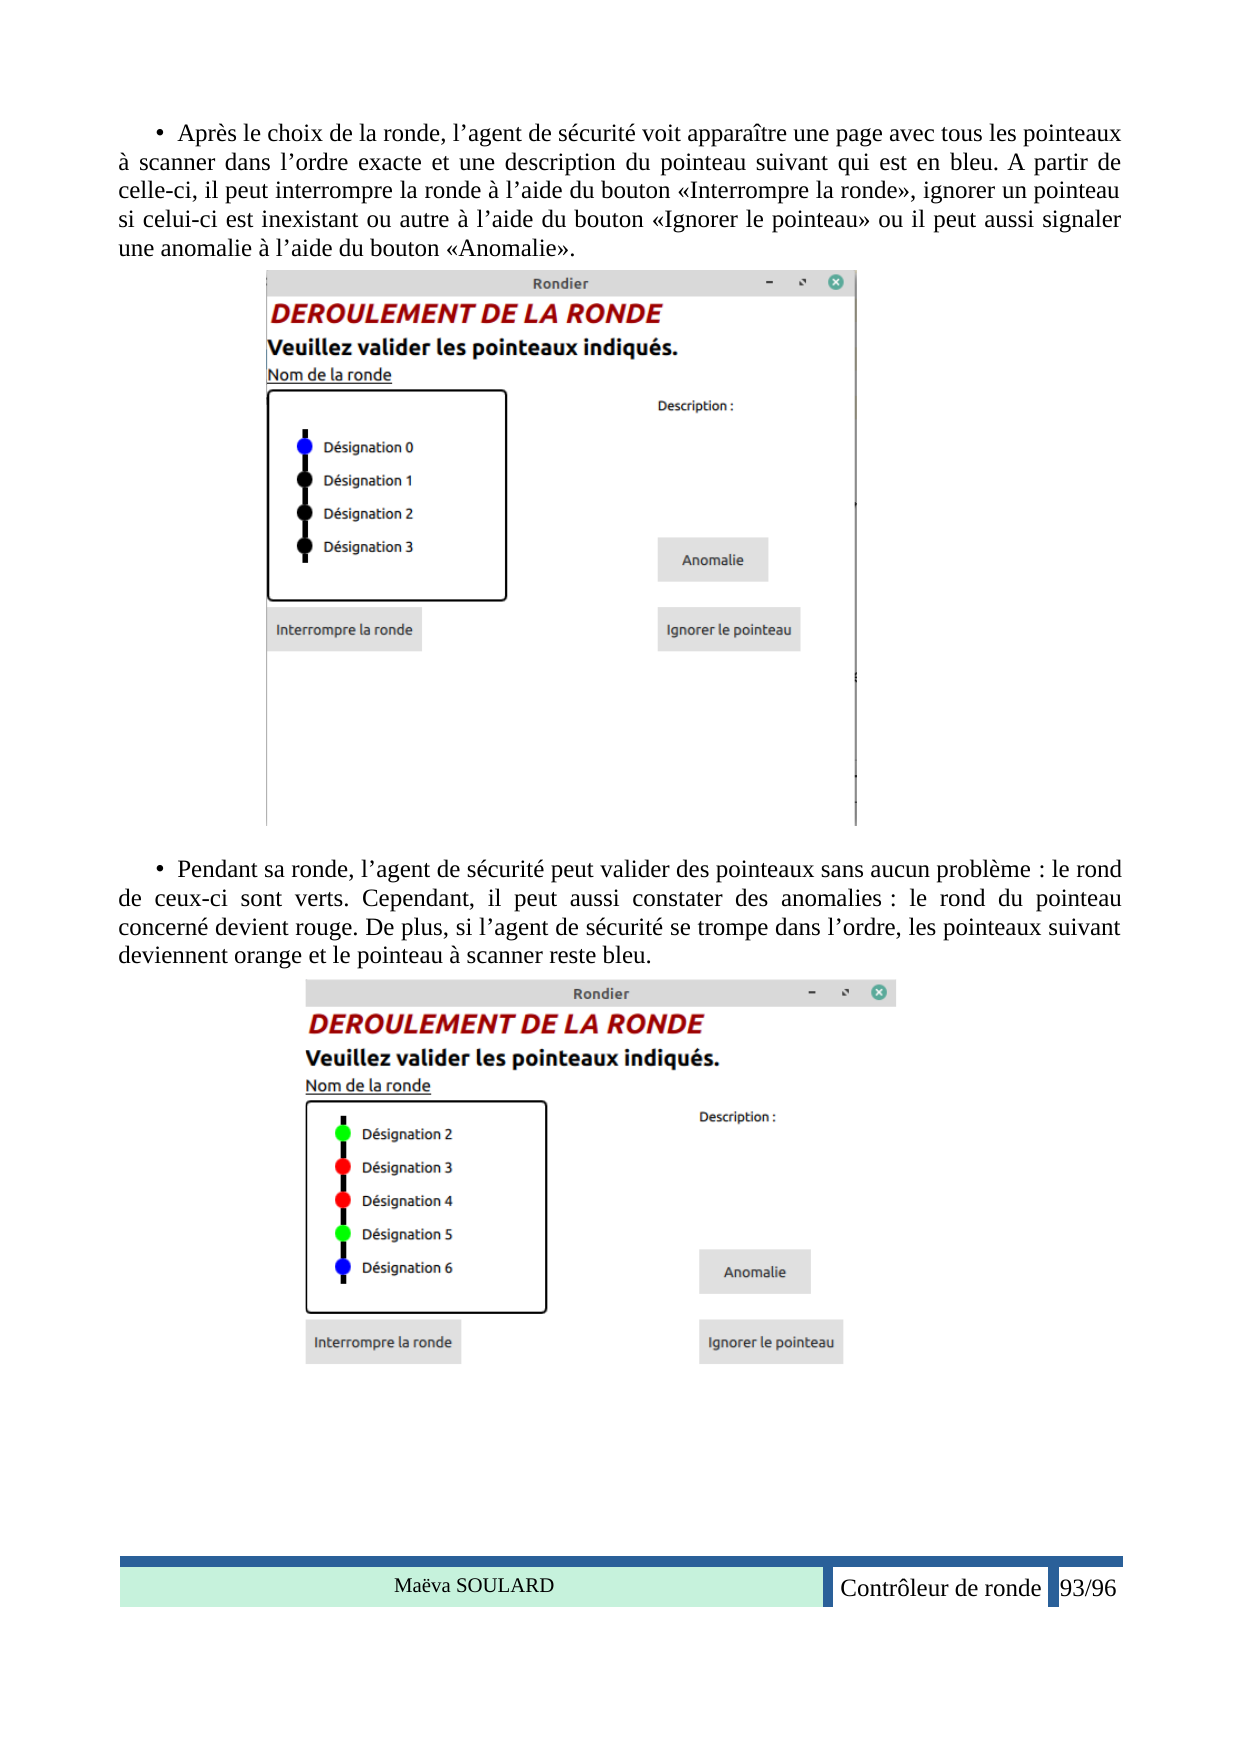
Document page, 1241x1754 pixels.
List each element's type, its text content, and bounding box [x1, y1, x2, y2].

picture [266, 270, 857, 826]
list Pendant sa ronde, l’agent de sécurité peut valider des pointeaux sans aucun problème : le rond de ceux-ci sont verts. Cependant, il peut aussi constater des anomalies : le rond du pointeau concerné devient rouge. De plus, si l’agent de sécurité se trompe dans l’ordre, les pointeaux suivant deviennent orange et le pointeau à scanner reste bleu. [118, 854, 1122, 969]
picture [305, 979, 897, 1541]
list Après le choix de la ronde, l’agent de sécurité voit apparaître une page avec tous les pointeaux à scanner dans l’ordre exacte et une description du pointeau suivant qui est en bleu. A partir de celle-ci, il peut interrompre la ronde à l’aide du bouton «Interrompre la ronde», ignorer un pointeau si celui-ci est inexistant ou autre à l’aide du bouton «Ignorer le pointeau» ou il peut aussi signaler une anomalie à l’aide du bouton «Anomalie». [118, 118, 1122, 262]
